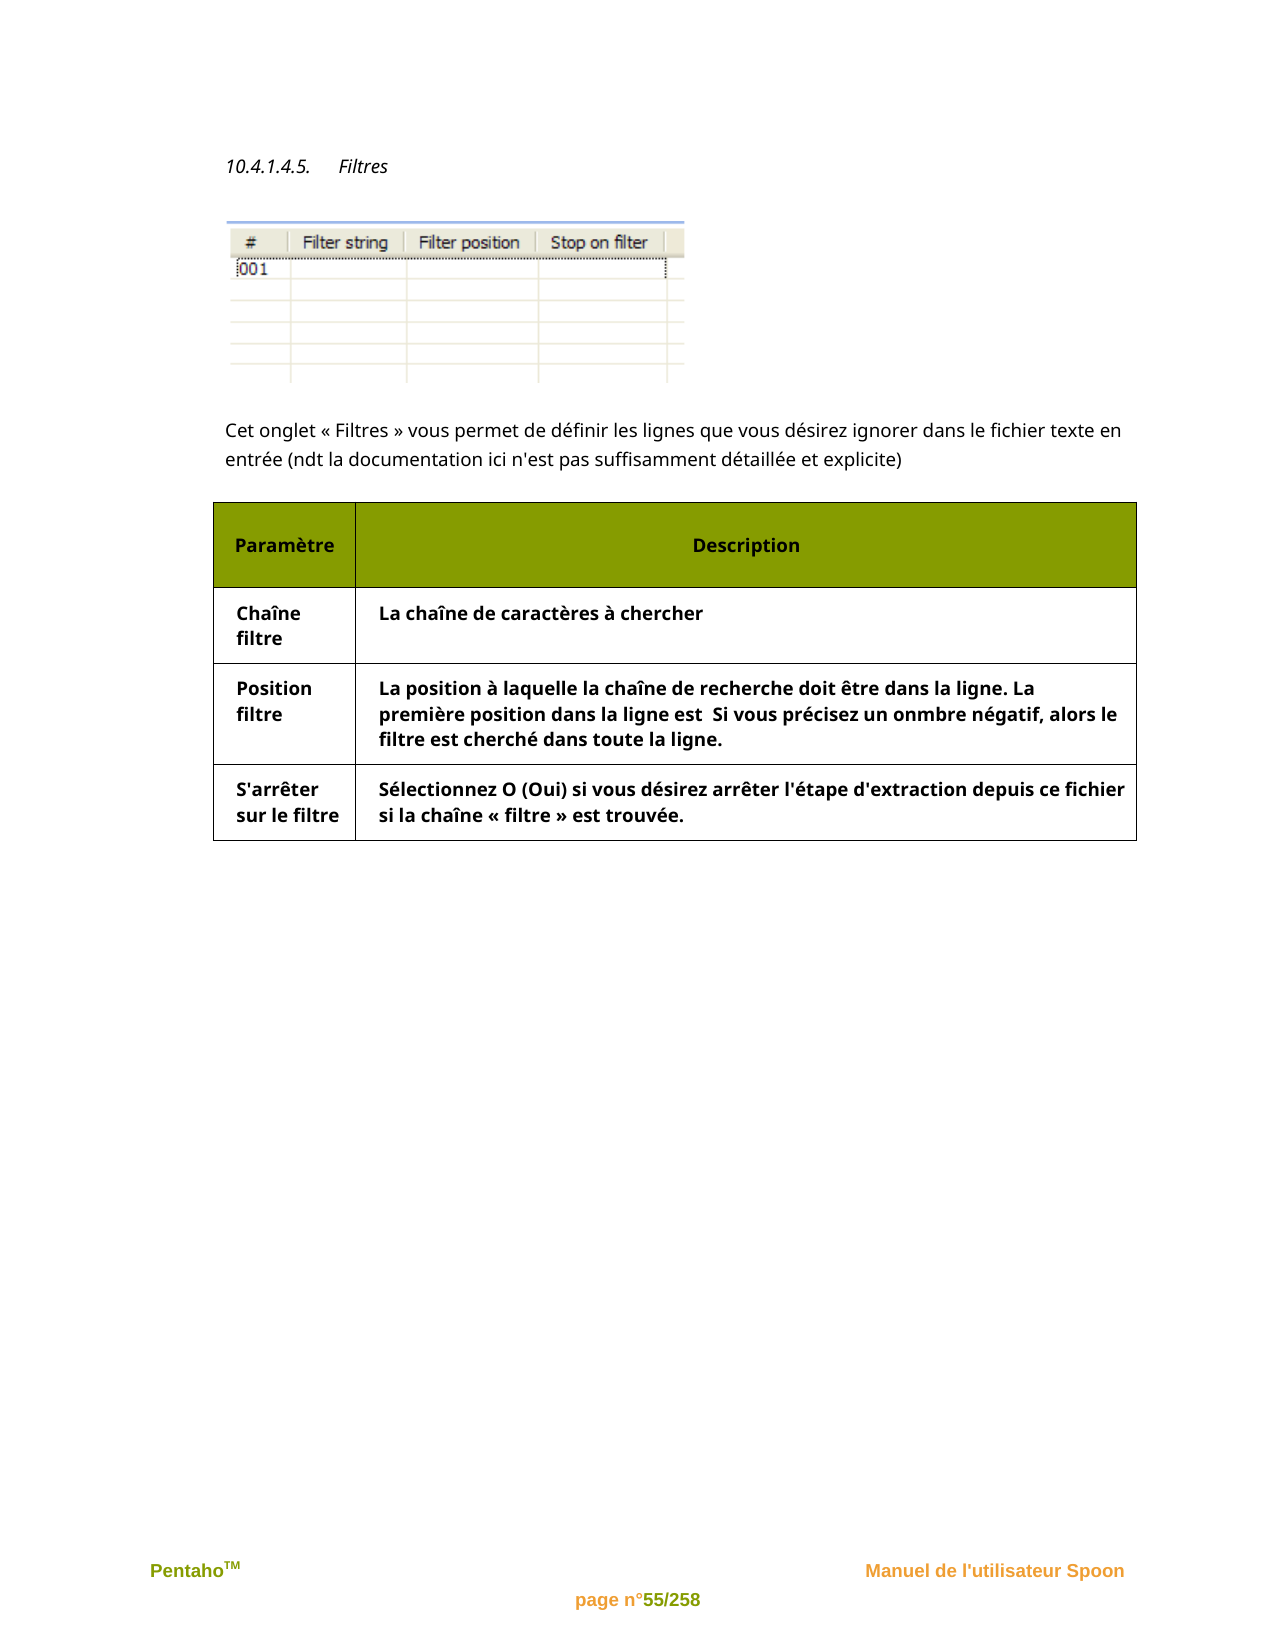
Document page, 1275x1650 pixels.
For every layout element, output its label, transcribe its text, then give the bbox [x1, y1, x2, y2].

subtitle Filtres [225, 150, 1125, 179]
table_cell Chaîne filtre [214, 588, 355, 663]
table_header Description [356, 503, 1136, 587]
table_cell S'arrêter sur le filtre [214, 765, 355, 839]
table_cell La chaîne de caractères à chercher [356, 588, 1136, 663]
table_cell La position à laquelle la chaîne de recherche doit être dans la ligne. La première position dans la ligne est Si vous précisez un onmbre négatif, alors le filtre est cherché dans toute la ligne. [356, 664, 1136, 764]
table_cell Sélectionnez O (Oui) si vous désirez arrêter l'étape d'extraction depuis ce fichier si la chaîne « filtre » est trouvée. [356, 765, 1136, 839]
table_header Paramètre [214, 503, 355, 587]
text Cet onglet « Filtres » vous permet de définir les lignes que vous désirez ignorer dans le fichier texte en entrée (ndt la documentation ici n'est pas suffisamment détaillée et explicite) [225, 209, 1125, 472]
table_cell Position filtre [214, 664, 355, 764]
